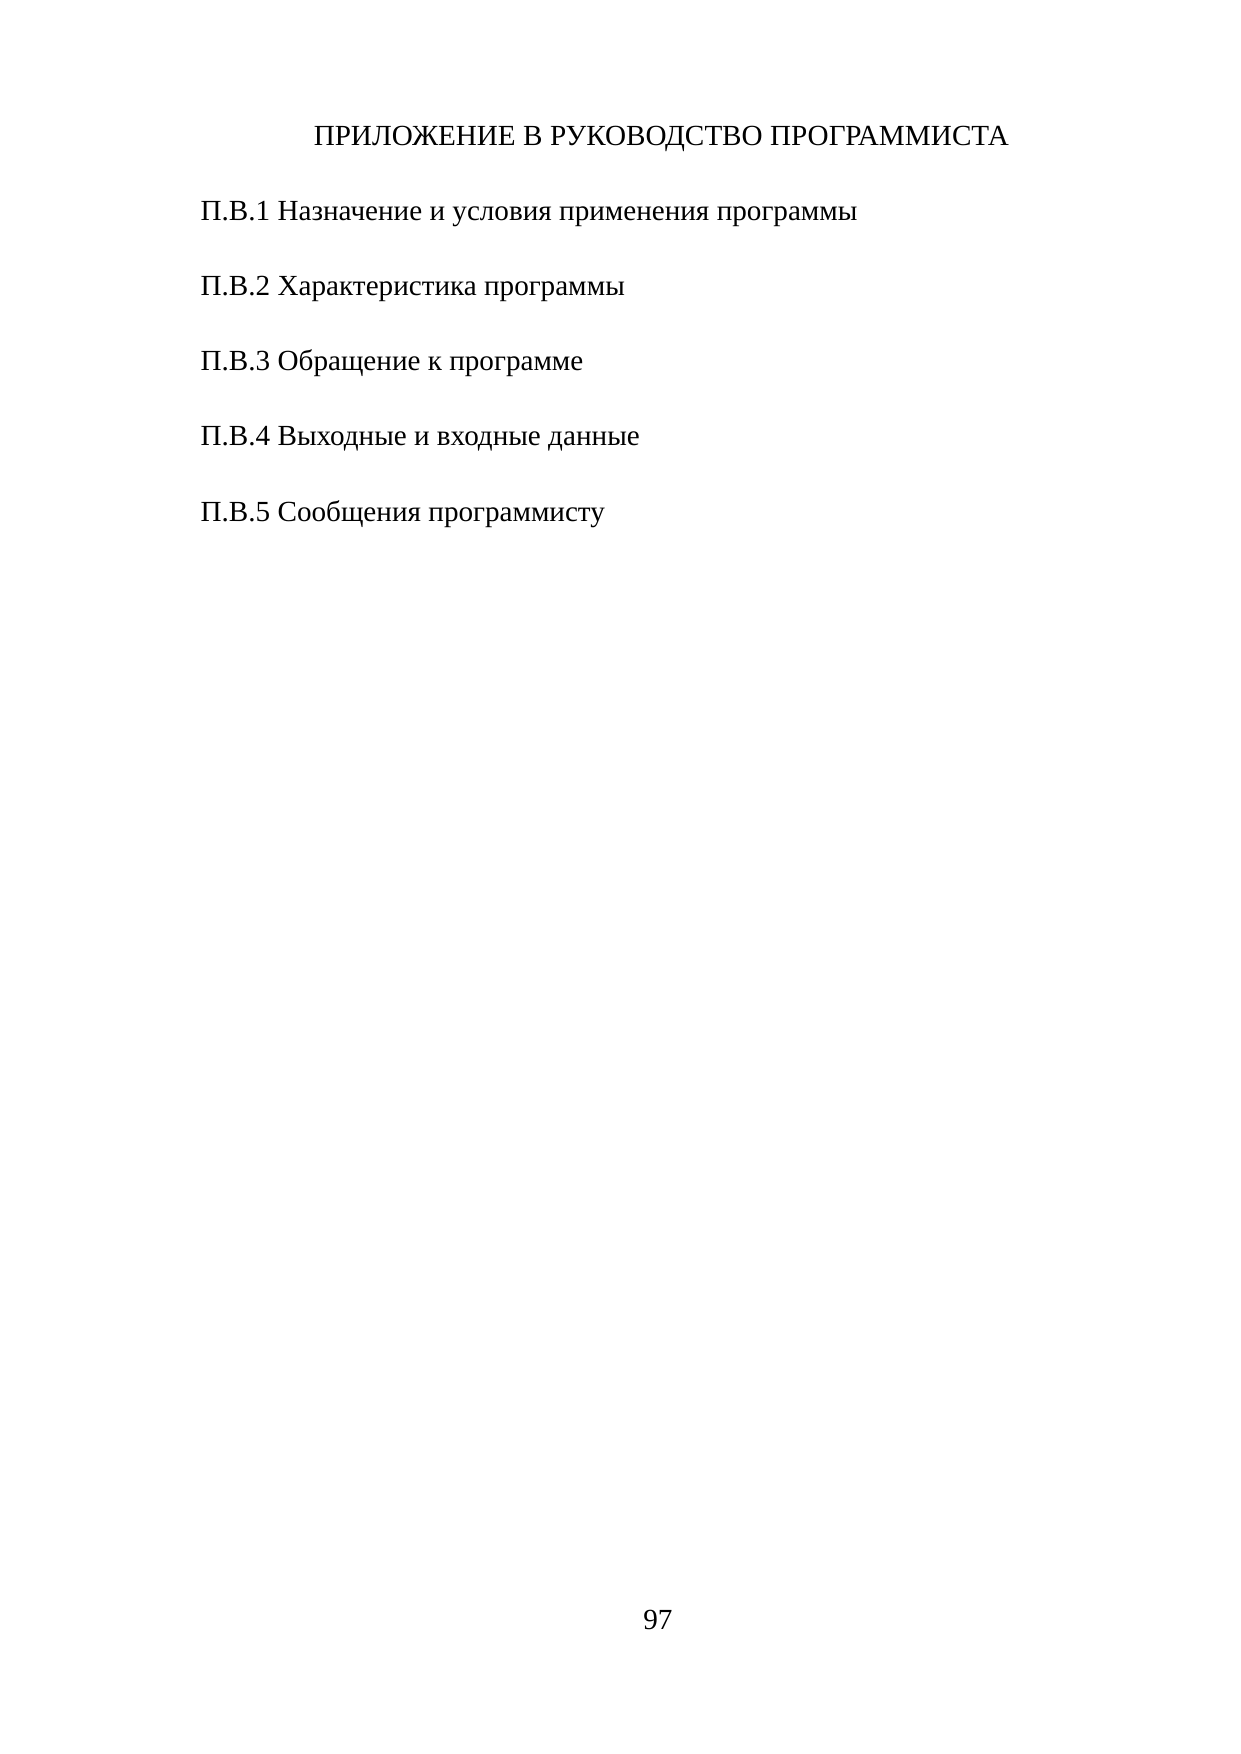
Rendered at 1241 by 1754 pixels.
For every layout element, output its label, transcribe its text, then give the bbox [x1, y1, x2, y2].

subtitle Обращение к программе [193, 343, 1122, 377]
subtitle Руководство программиста [193, 118, 1122, 152]
subtitle Сообщения программисту [193, 494, 1122, 527]
subtitle Назначение и условия применения программы [193, 193, 1122, 227]
subtitle Выходные и входные данные [193, 418, 1122, 452]
subtitle Характеристика программы [193, 268, 1122, 302]
